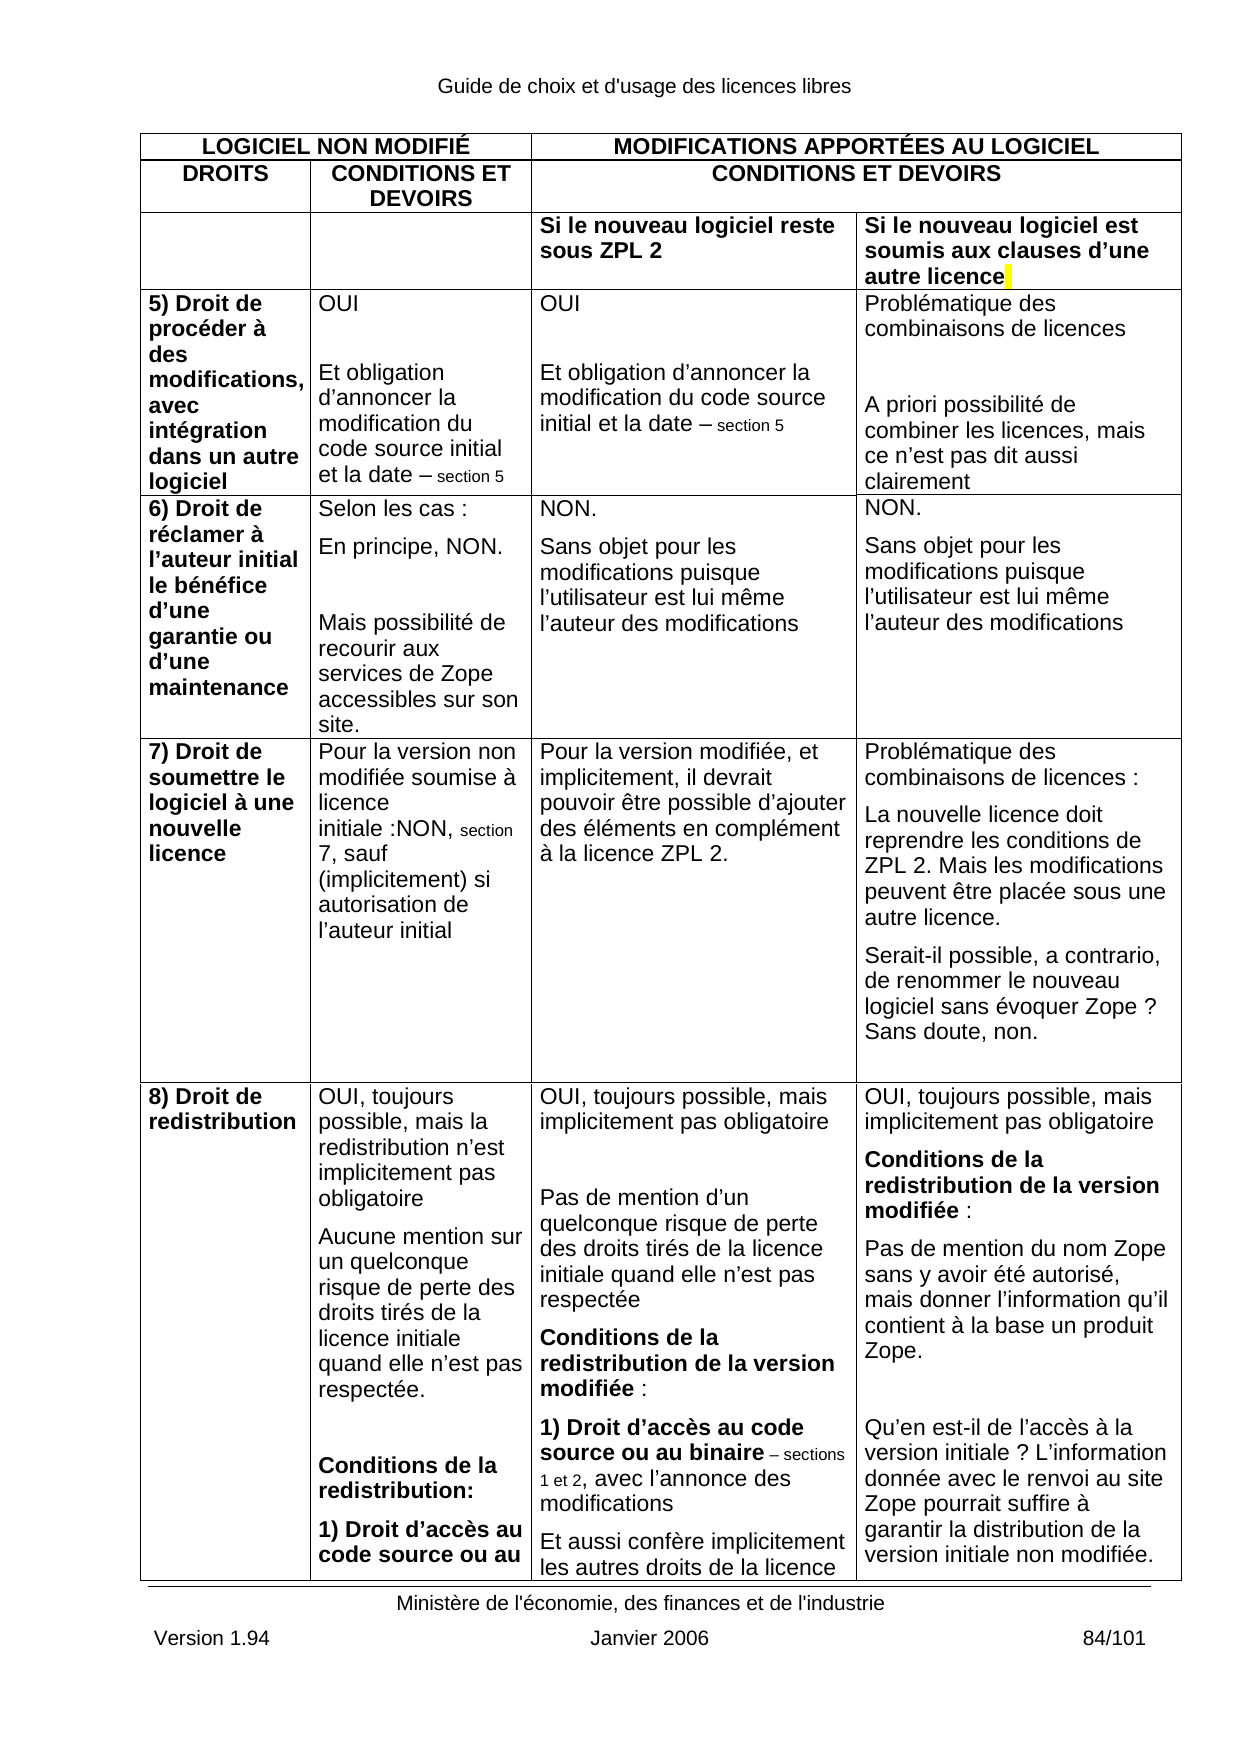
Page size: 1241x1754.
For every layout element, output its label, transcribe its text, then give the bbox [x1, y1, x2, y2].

table_cell 7) Droit de soumettre le logiciel à une nouvelle licence [141, 739, 310, 1082]
table_cell NON. Sans objet pour les modifications puisque l’utilisateur est lui même l’auteur des modifications [857, 495, 1181, 738]
table_cell CONDITIONS ET DEVOIRS [311, 161, 531, 212]
table_cell CONDITIONS ET DEVOIRS [532, 161, 1181, 212]
table_cell OUI Et obligation d’annoncer la modification du code source initial et la date – section 5 [311, 290, 531, 495]
table_cell Pour la version modifiée, et implicitement, il devrait pouvoir être possible d’ajouter des éléments en complément à la licence ZPL 2. [532, 739, 856, 1082]
table_cell Si le nouveau logiciel reste sous ZPL 2 [532, 213, 856, 289]
table_header LOGICIEL NON MODIFIÉ [141, 134, 531, 159]
table_cell OUI Et obligation d’annoncer la modification du code source initial et la date – section 5 [532, 290, 856, 495]
table_cell Problématique des combinaisons de licences : La nouvelle licence doit reprendre les conditions de ZPL 2. Mais les modifications peuvent être placée sous une autre licence. Serait-il possible, a contrario, de renommer le nouveau logiciel sans évoquer Zope ? Sans doute, non. [857, 739, 1181, 1082]
table_cell Si le nouveau logiciel est soumis aux clauses d’une autre licence [857, 213, 1181, 289]
table_cell Pour la version non modifiée soumise à licence initiale :NON, section 7, sauf (implicitement) si autorisation de l’auteur initial [311, 739, 531, 1082]
table_cell Problématique des combinaisons de licences A priori possibilité de combiner les licences, mais ce n’est pas dit aussi clairement [857, 290, 1181, 494]
table_header MODIFICATIONS APPORTÉES AU LOGICIEL [532, 134, 1181, 159]
table_cell 8) Droit de redistribution [141, 1084, 310, 1580]
table_cell OUI, toujours possible, mais implicitement pas obligatoire Conditions de la redistribution de la version modifiée : Pas de mention du nom Zope sans y avoir été autorisé, mais donner l’information qu’il contient à la base un produit Zope. Qu’en est-il de l’accès à la version initiale ? L’information donnée avec le renvoi au site Zope pourrait suffire à garantir la distribution de la version initiale non modifiée. [857, 1084, 1181, 1580]
table_cell Selon les cas : En principe, NON. Mais possibilité de recourir aux services de Zope accessibles sur son site. [311, 496, 531, 738]
table_cell 6) Droit de réclamer à l’auteur initial le bénéfice d’une garantie ou d’une maintenance [141, 496, 310, 738]
table_cell NON. Sans objet pour les modifications puisque l’utilisateur est lui même l’auteur des modifications [532, 496, 856, 738]
table_cell OUI, toujours possible, mais la redistribution n’est implicitement pas obligatoire Aucune mention sur un quelconque risque de perte des droits tirés de la licence initiale quand elle n’est pas respectée. Conditions de la redistribution: 1) Droit d’accès au code source ou au [311, 1084, 531, 1580]
table_cell [141, 213, 310, 289]
table_cell DROITS [141, 161, 310, 212]
table_cell [311, 213, 531, 289]
table_cell 5) Droit de procéder à des modifications, avec intégration dans un autre logiciel [141, 290, 310, 495]
table_cell OUI, toujours possible, mais implicitement pas obligatoire Pas de mention d’un quelconque risque de perte des droits tirés de la licence initiale quand elle n’est pas respectée Conditions de la redistribution de la version modifiée : 1) Droit d’accès au code source ou au binaire – sections 1 et 2, avec l’annonce des modifications Et aussi confère implicitement les autres droits de la licence [532, 1084, 856, 1580]
